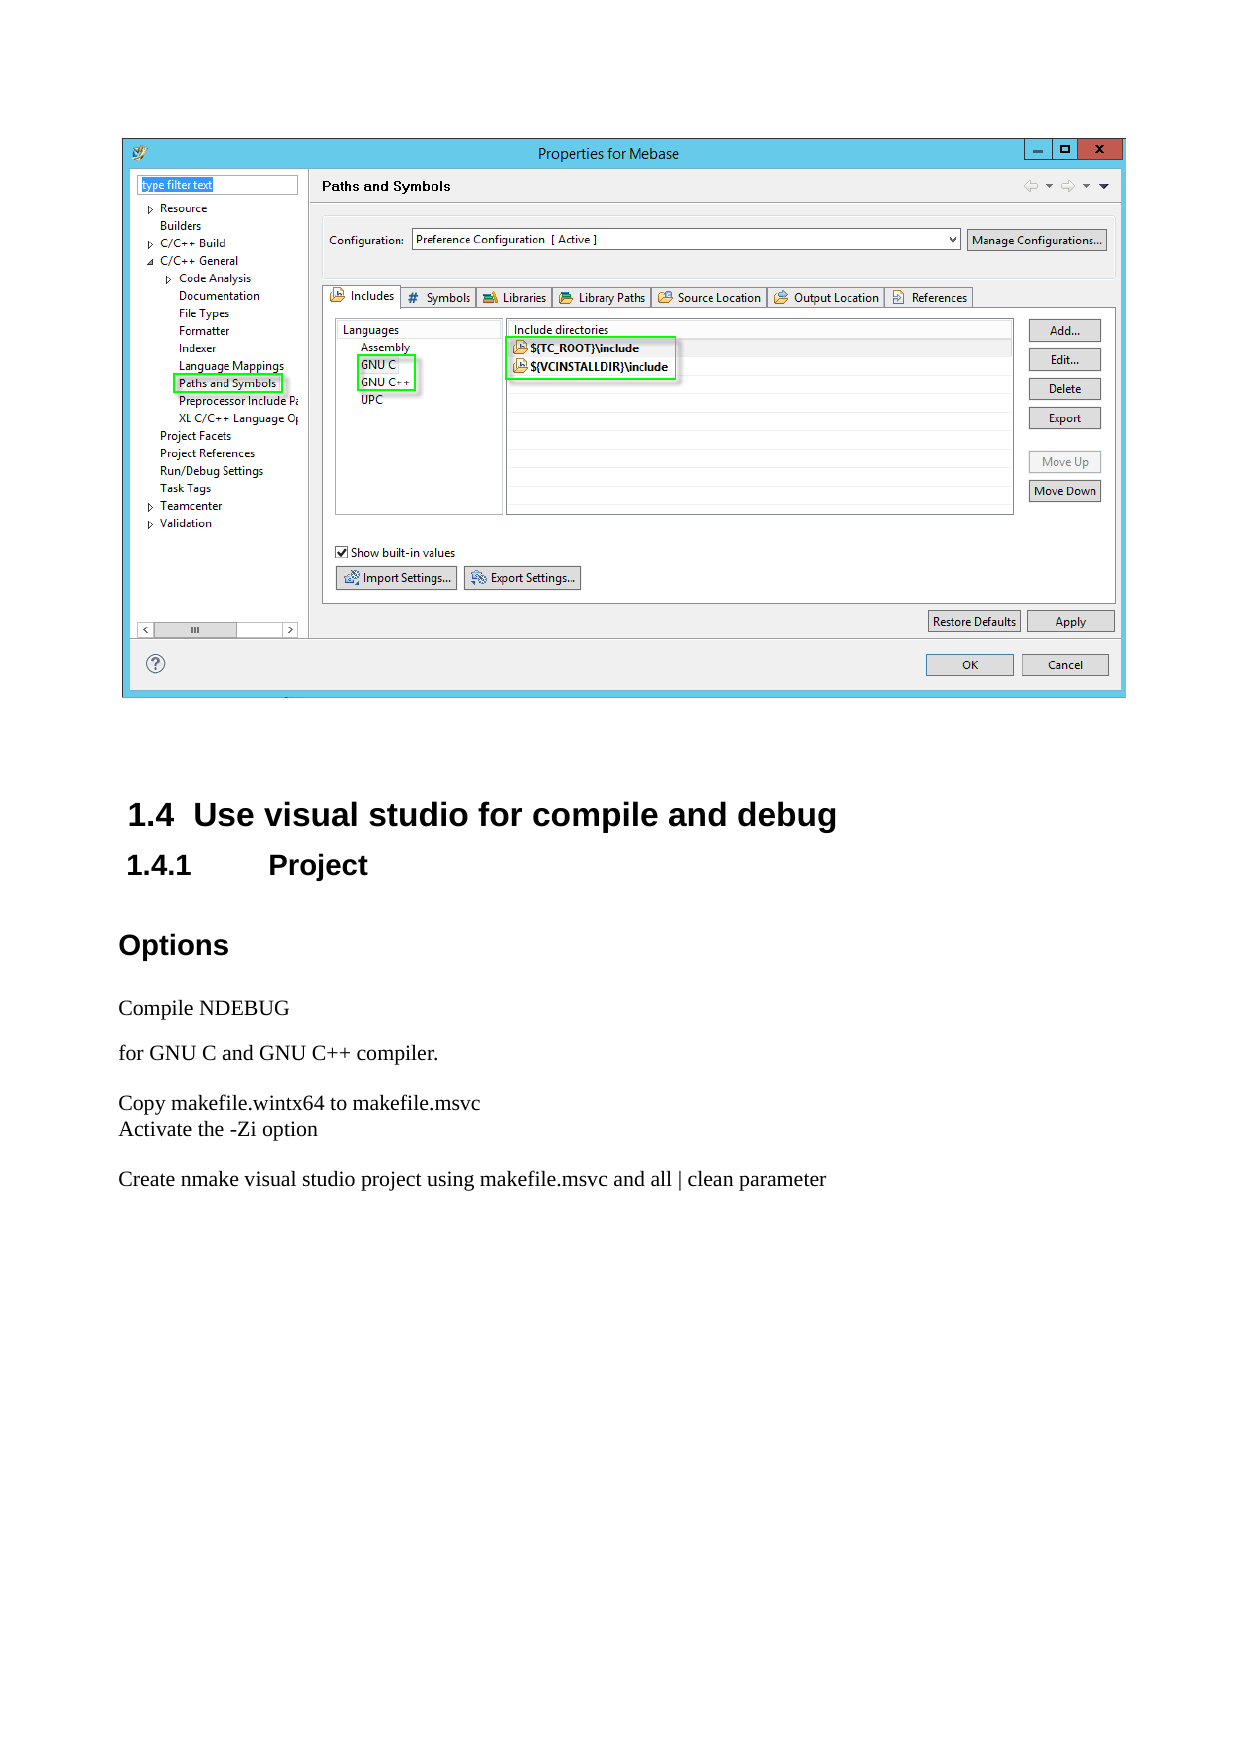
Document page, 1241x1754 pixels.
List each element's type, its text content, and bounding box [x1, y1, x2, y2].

text for GNU C and GNU C++ compiler. [118, 1040, 1122, 1065]
text Activate the -Zi option [118, 1116, 1122, 1141]
subtitle Project [118, 848, 1122, 881]
text Create nmake visual studio project using makefile.msvc and all | clean parameter [118, 1166, 1122, 1191]
subtitle Use visual studio for compile and debug [118, 794, 1122, 833]
text Options [118, 928, 1122, 995]
picture [122, 138, 1126, 698]
text Compile NDEBUG [118, 995, 1122, 1020]
text Copy makefile.wintx64 to makefile.msvc [118, 1090, 1122, 1116]
